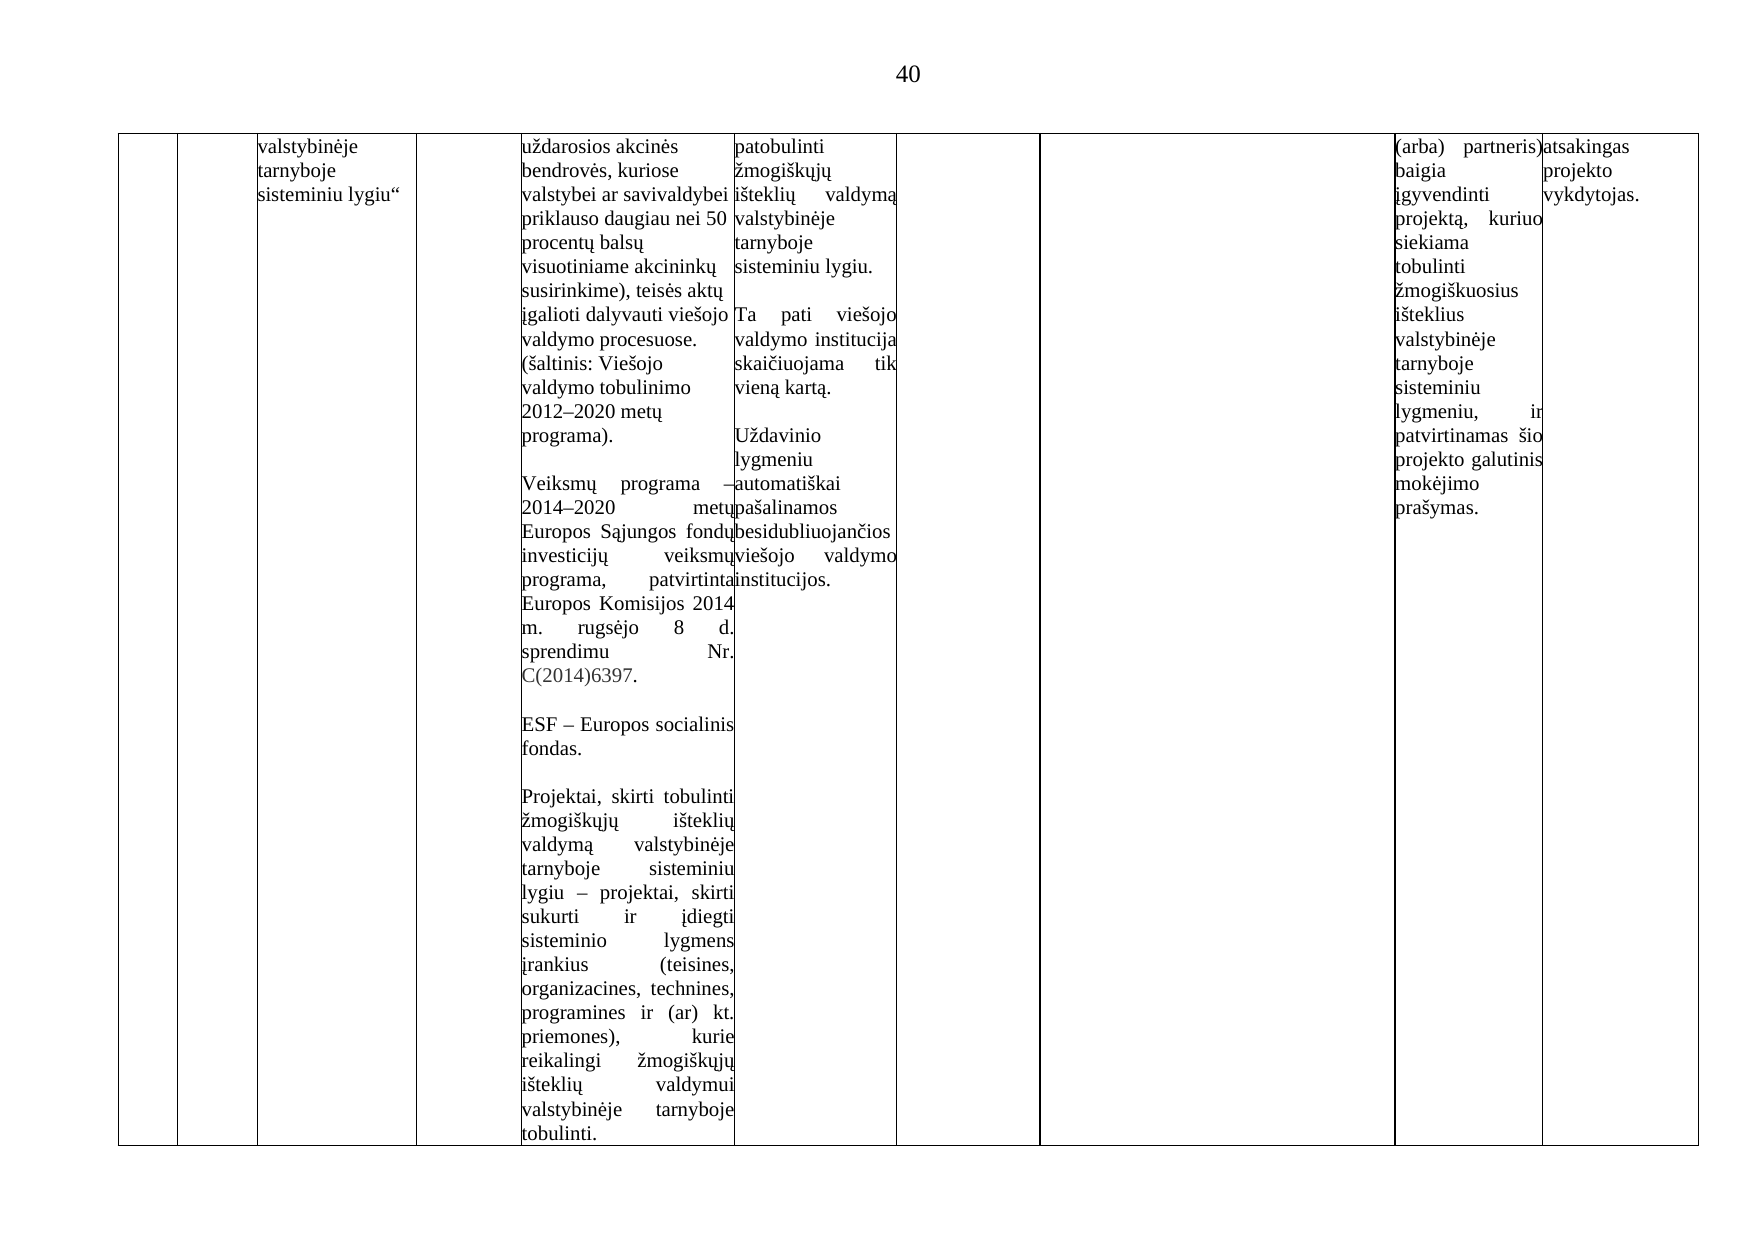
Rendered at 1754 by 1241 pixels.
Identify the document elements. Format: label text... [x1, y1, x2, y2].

table_cell valstybinėje tarnyboje sisteminiu lygiu“ [258, 134, 416, 1144]
table_cell atsakingas projekto vykdytojas. [1543, 134, 1698, 1144]
table_cell patobulinti žmogiškųjų išteklių valdymą valstybinėje tarnyboje sisteminiu lygiu. Ta pati viešojo valdymo institucija skaičiuojama tik vieną kartą. Uždavinio lygmeniu automatiškai pašalinamos besidubliuojančios viešojo valdymo institucijos. [735, 134, 896, 1144]
table_cell [119, 134, 177, 1144]
table_cell [178, 134, 257, 1144]
table_cell uždarosios akcinės bendrovės, kuriose valstybei ar savivaldybei priklauso daugiau nei 50 procentų balsų visuotiniame akcininkų susirinkime), teisės aktų įgalioti dalyvauti viešojo valdymo procesuose. (šaltinis: Viešojo valdymo tobulinimo 2012–2020 metų programa). Veiksmų programa – 2014–2020 metų Europos Sąjungos fondų investicijų veiksmų programa, patvirtinta Europos Komisijos 2014 m. rugsėjo 8 d. sprendimu Nr. C(2014)6397. ESF – Europos socialinis fondas. Projektai, skirti tobulinti žmogiškųjų išteklių valdymą valstybinėje tarnyboje sisteminiu lygiu – projektai, skirti sukurti ir įdiegti sisteminio lygmens įrankius (teisines, organizacines, technines, programines ir (ar) kt. priemones), kurie reikalingi žmogiškųjų išteklių valdymui valstybinėje tarnyboje tobulinti. [522, 134, 734, 1144]
table_cell [1041, 134, 1394, 1144]
table_cell [417, 134, 521, 1144]
table_cell (arba) partneris) baigia įgyvendinti projektą, kuriuo siekiama tobulinti žmogiškuosius išteklius valstybinėje tarnyboje sisteminiu lygmeniu, ir patvirtinamas šio projekto galutinis mokėjimo prašymas. [1396, 134, 1542, 1144]
table_cell [897, 134, 1039, 1144]
